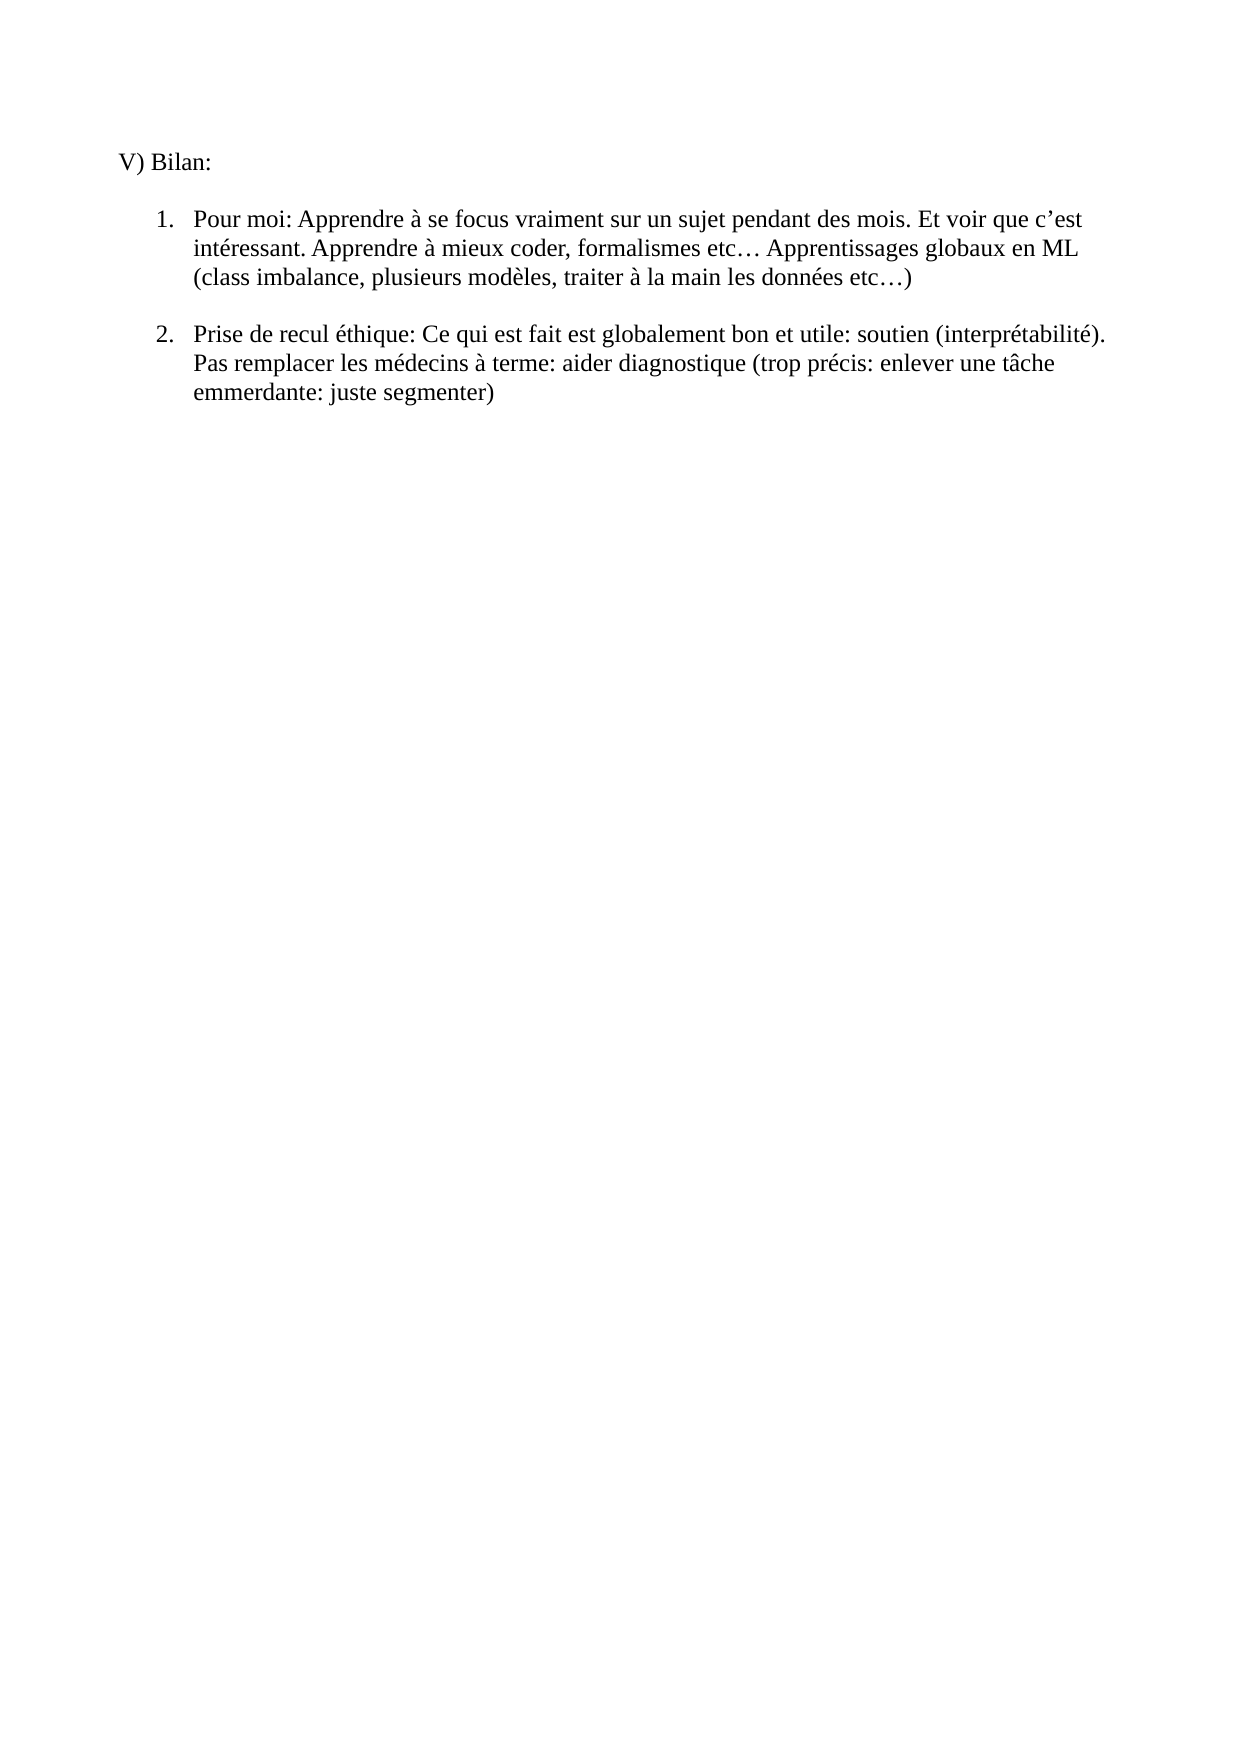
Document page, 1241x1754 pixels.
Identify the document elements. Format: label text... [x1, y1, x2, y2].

list Prise de recul éthique: Ce qui est fait est globalement bon et utile: soutien (interprétabilité). Pas remplacer les médecins à terme: aider diagnostique (trop précis: enlever une tâche emmerdante: juste segmenter) [156, 319, 1122, 406]
text V) Bilan: [118, 147, 1122, 176]
list Pour moi: Apprendre à se focus vraiment sur un sujet pendant des mois. Et voir que c’est intéressant. Apprendre à mieux coder, formalismes etc… Apprentissages globaux en ML (class imbalance, plusieurs modèles, traiter à la main les données etc…) [156, 204, 1122, 291]
